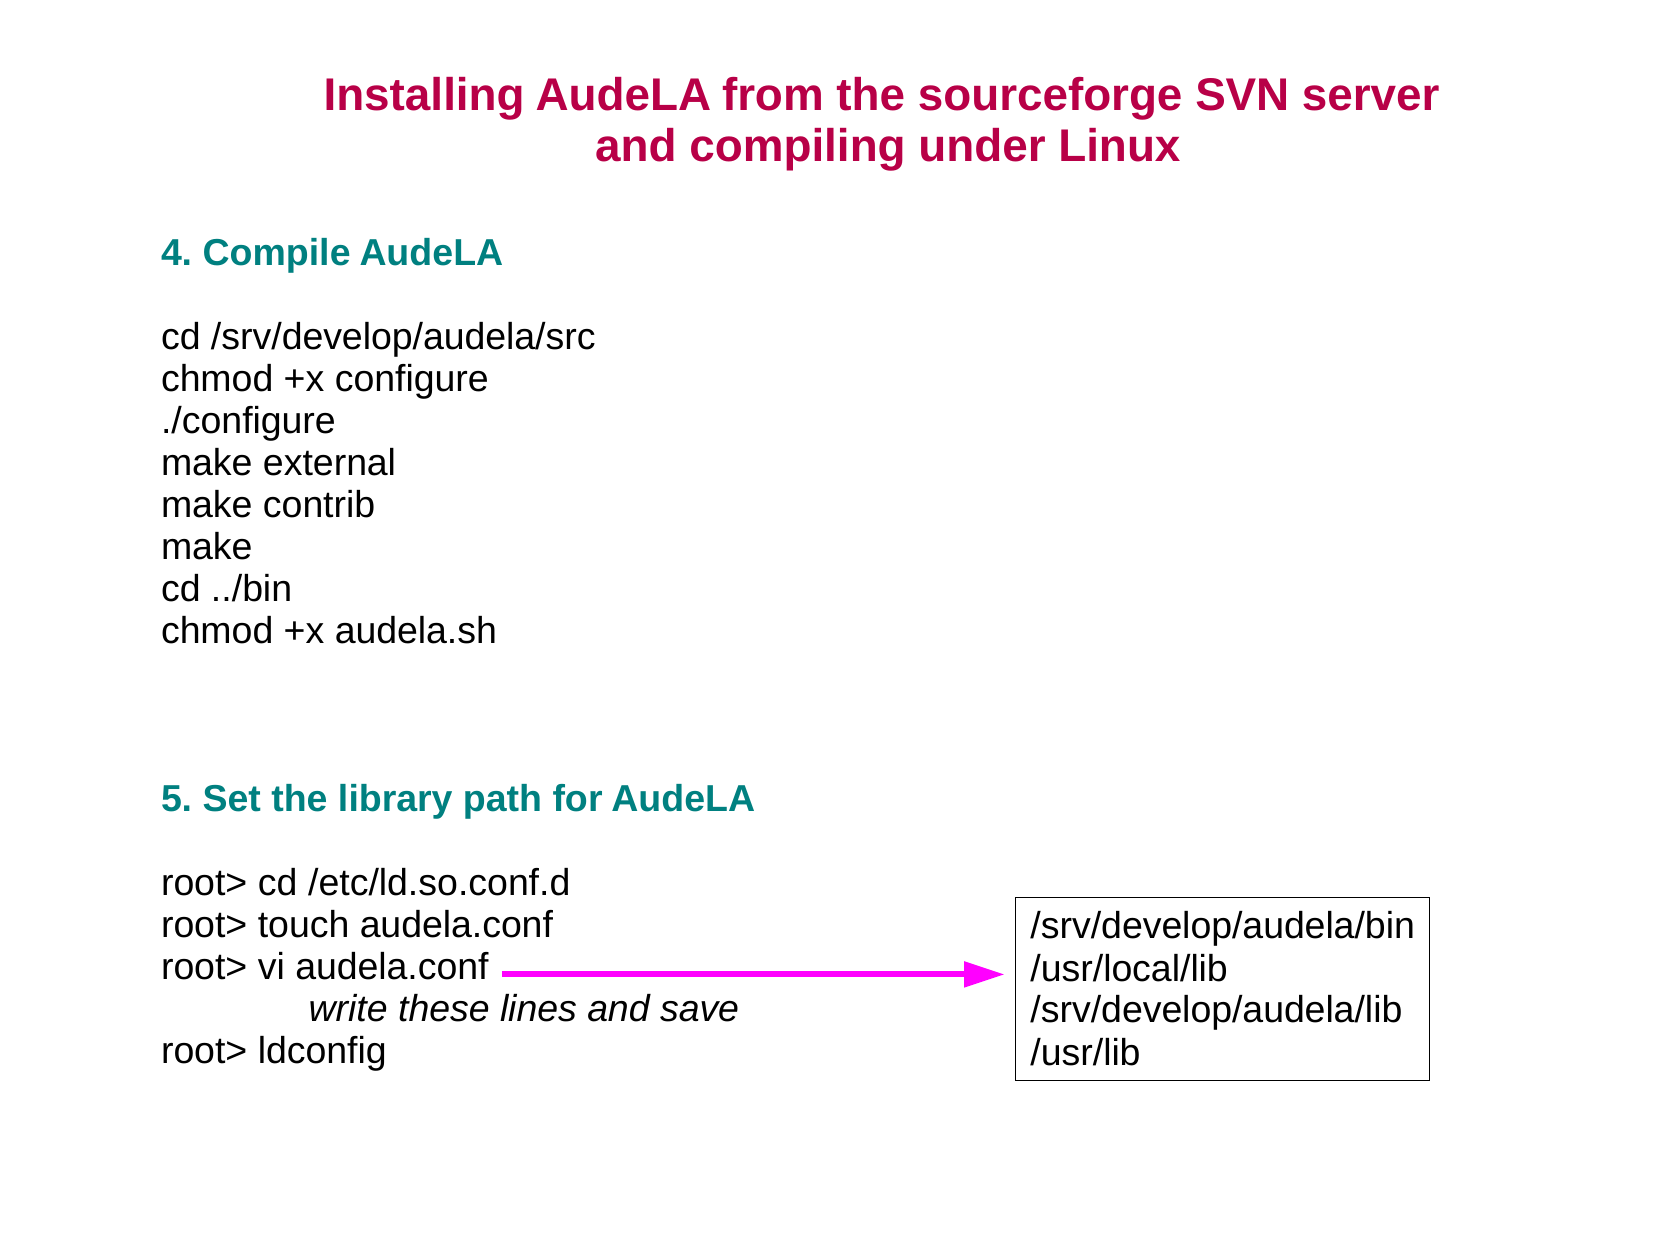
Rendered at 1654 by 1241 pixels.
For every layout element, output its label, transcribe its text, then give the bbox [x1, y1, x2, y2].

text_box 4. Compile AudeLA cd /srv/develop/audela/src chmod +x configure ./configure make external make contrib make cd ../bin chmod +x audela.sh 5. Set the library path for AudeLA root> cd /etc/ld.so.conf.d root> touch audela.conf root> vi audela.conf write these lines and save root> ldconfig [146, 224, 769, 1209]
text_box /srv/develop/audela/bin /usr/local/lib /srv/develop/audela/lib /usr/lib [1015, 897, 1430, 1081]
text_box Installing AudeLA from the sourceforge SVN server and compiling under Linux [308, 61, 1468, 181]
